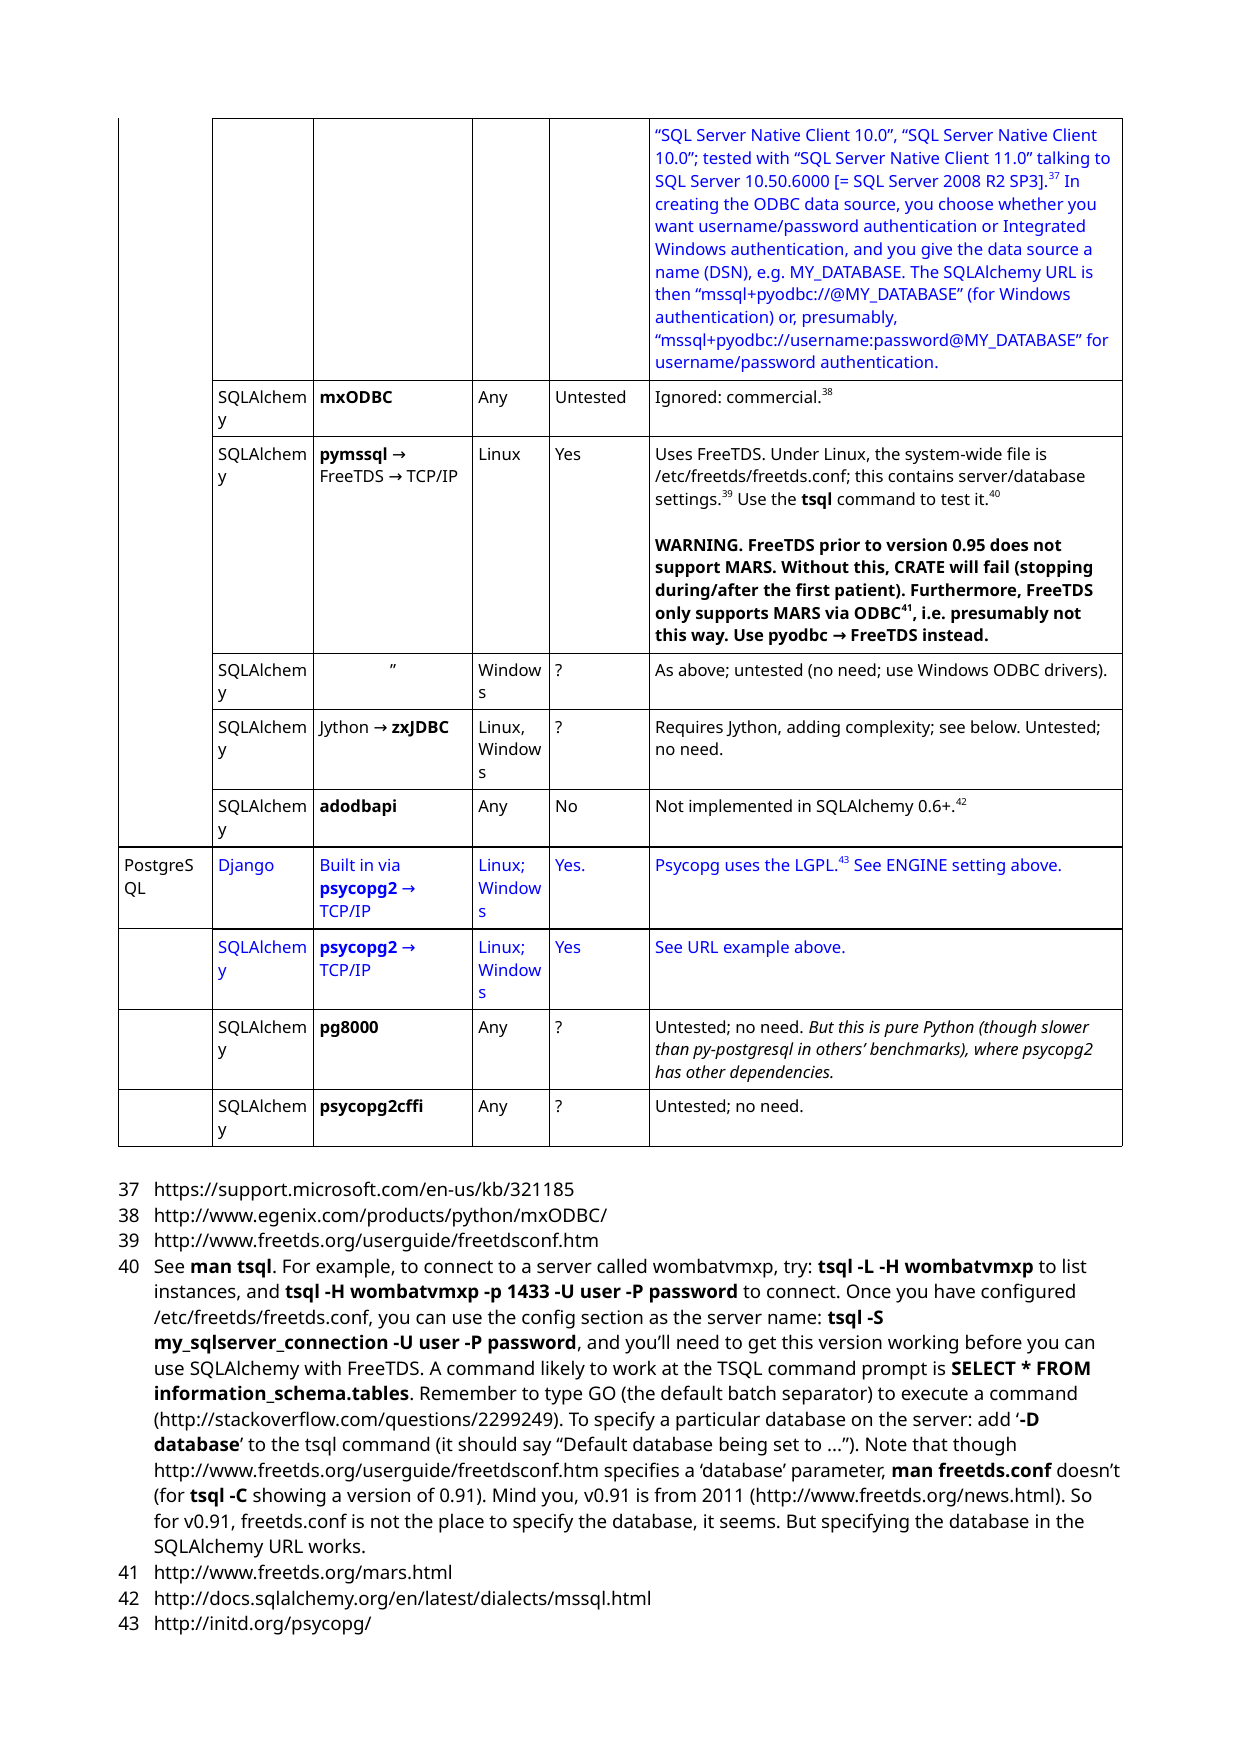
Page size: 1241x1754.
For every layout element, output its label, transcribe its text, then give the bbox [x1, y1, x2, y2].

table_cell Any [473, 1010, 549, 1089]
table_cell SQLAlchemy [213, 1010, 313, 1089]
table_cell As above; untested (no need; use Windows ODBC drivers). [650, 654, 1122, 709]
table_cell [119, 1010, 212, 1089]
table_cell SQLAlchemy [213, 381, 313, 436]
table_cell adodbapi [314, 790, 472, 846]
table_cell Any [473, 381, 549, 436]
table_cell Linux; Windows [473, 848, 549, 928]
table_cell [550, 119, 649, 379]
table_cell PostgreSQL [119, 848, 212, 928]
table_cell [213, 119, 313, 379]
table_cell psycopg2cffi [314, 1090, 472, 1146]
table_cell Django [213, 848, 313, 928]
table_cell [119, 380, 212, 436]
table_cell mxODBC [314, 381, 472, 436]
table_cell [473, 119, 549, 379]
table_cell No [550, 790, 649, 846]
table_cell Yes [550, 437, 649, 652]
table_cell [119, 709, 212, 789]
table_cell [119, 1090, 212, 1146]
table_cell See URL example above. [650, 930, 1122, 1009]
table_cell Requires Jython, adding complexity; see below. Untested; no need. [650, 710, 1122, 789]
table_cell Built in via psycopg2 → TCP/IP [314, 848, 472, 928]
table_cell ? [550, 1010, 649, 1089]
table_cell [119, 436, 212, 652]
table_cell Untested; no need. But this is pure Python (though slower than py-postgresql in others’ benchmarks), where psycopg2 has other dependencies. [650, 1010, 1122, 1089]
table_cell Linux, Windows [473, 710, 549, 789]
table_cell psycopg2 → TCP/IP [314, 930, 472, 1009]
table_cell Untested [550, 381, 649, 436]
table_cell [314, 119, 472, 379]
table_cell Uses FreeTDS. Under Linux, the system-wide file is /etc/freetds/freetds.conf; this contains server/database settings. Use the tsql command to test it. WARNING. FreeTDS prior to version 0.95 does not support MARS. Without this, CRATE will fail (stopping during/after the first patient). Furthermore, FreeTDS only supports MARS via ODBC, i.e. presumably not this way. Use pyodbc → FreeTDS instead. [650, 437, 1122, 652]
table_cell SQLAlchemy [213, 654, 313, 709]
table_cell Yes [550, 930, 649, 1009]
table_cell ” [314, 654, 472, 709]
table_cell [119, 118, 212, 379]
table_cell Ignored: commercial. [650, 381, 1122, 436]
table_cell [119, 929, 212, 1009]
table_cell ? [550, 1090, 649, 1146]
table_cell pg8000 [314, 1010, 472, 1089]
table_cell [119, 789, 212, 846]
table_cell SQLAlchemy [213, 1090, 313, 1146]
table_cell ? [550, 710, 649, 789]
table_cell [119, 653, 212, 709]
table_cell pymssql → FreeTDS → TCP/IP [314, 437, 472, 652]
table_cell Any [473, 790, 549, 846]
table_cell SQLAlchemy [213, 437, 313, 652]
table_cell Any [473, 1090, 549, 1146]
table_cell ? [550, 654, 649, 709]
table_cell Untested; no need. [650, 1090, 1122, 1146]
table_cell SQLAlchemy [213, 790, 313, 846]
table_cell Jython → zxJDBC [314, 710, 472, 789]
table_cell Not implemented in SQLAlchemy 0.6+. [650, 790, 1122, 846]
table_cell Windows [473, 654, 549, 709]
table_cell Psycopg uses the LGPL. See ENGINE setting above. [650, 848, 1122, 928]
table_cell “SQL Server Native Client 10.0”, “SQL Server Native Client 10.0”; tested with “SQL Server Native Client 11.0” talking to SQL Server 10.50.6000 [= SQL Server 2008 R2 SP3]. In creating the ODBC data source, you choose whether you want username/password authentication or Integrated Windows authentication, and you give the data source a name (DSN), e.g. MY_DATABASE. The SQLAlchemy URL is then “mssql+pyodbc://@MY_DATABASE” (for Windows authentication) or, presumably, “mssql+pyodbc://username:password@MY_DATABASE” for username/password authentication. [650, 119, 1122, 379]
table_cell Linux [473, 437, 549, 652]
table_cell Linux; Windows [473, 930, 549, 1009]
table_cell SQLAlchemy [213, 930, 313, 1009]
table_cell SQLAlchemy [213, 710, 313, 789]
table_cell Yes. [550, 848, 649, 928]
